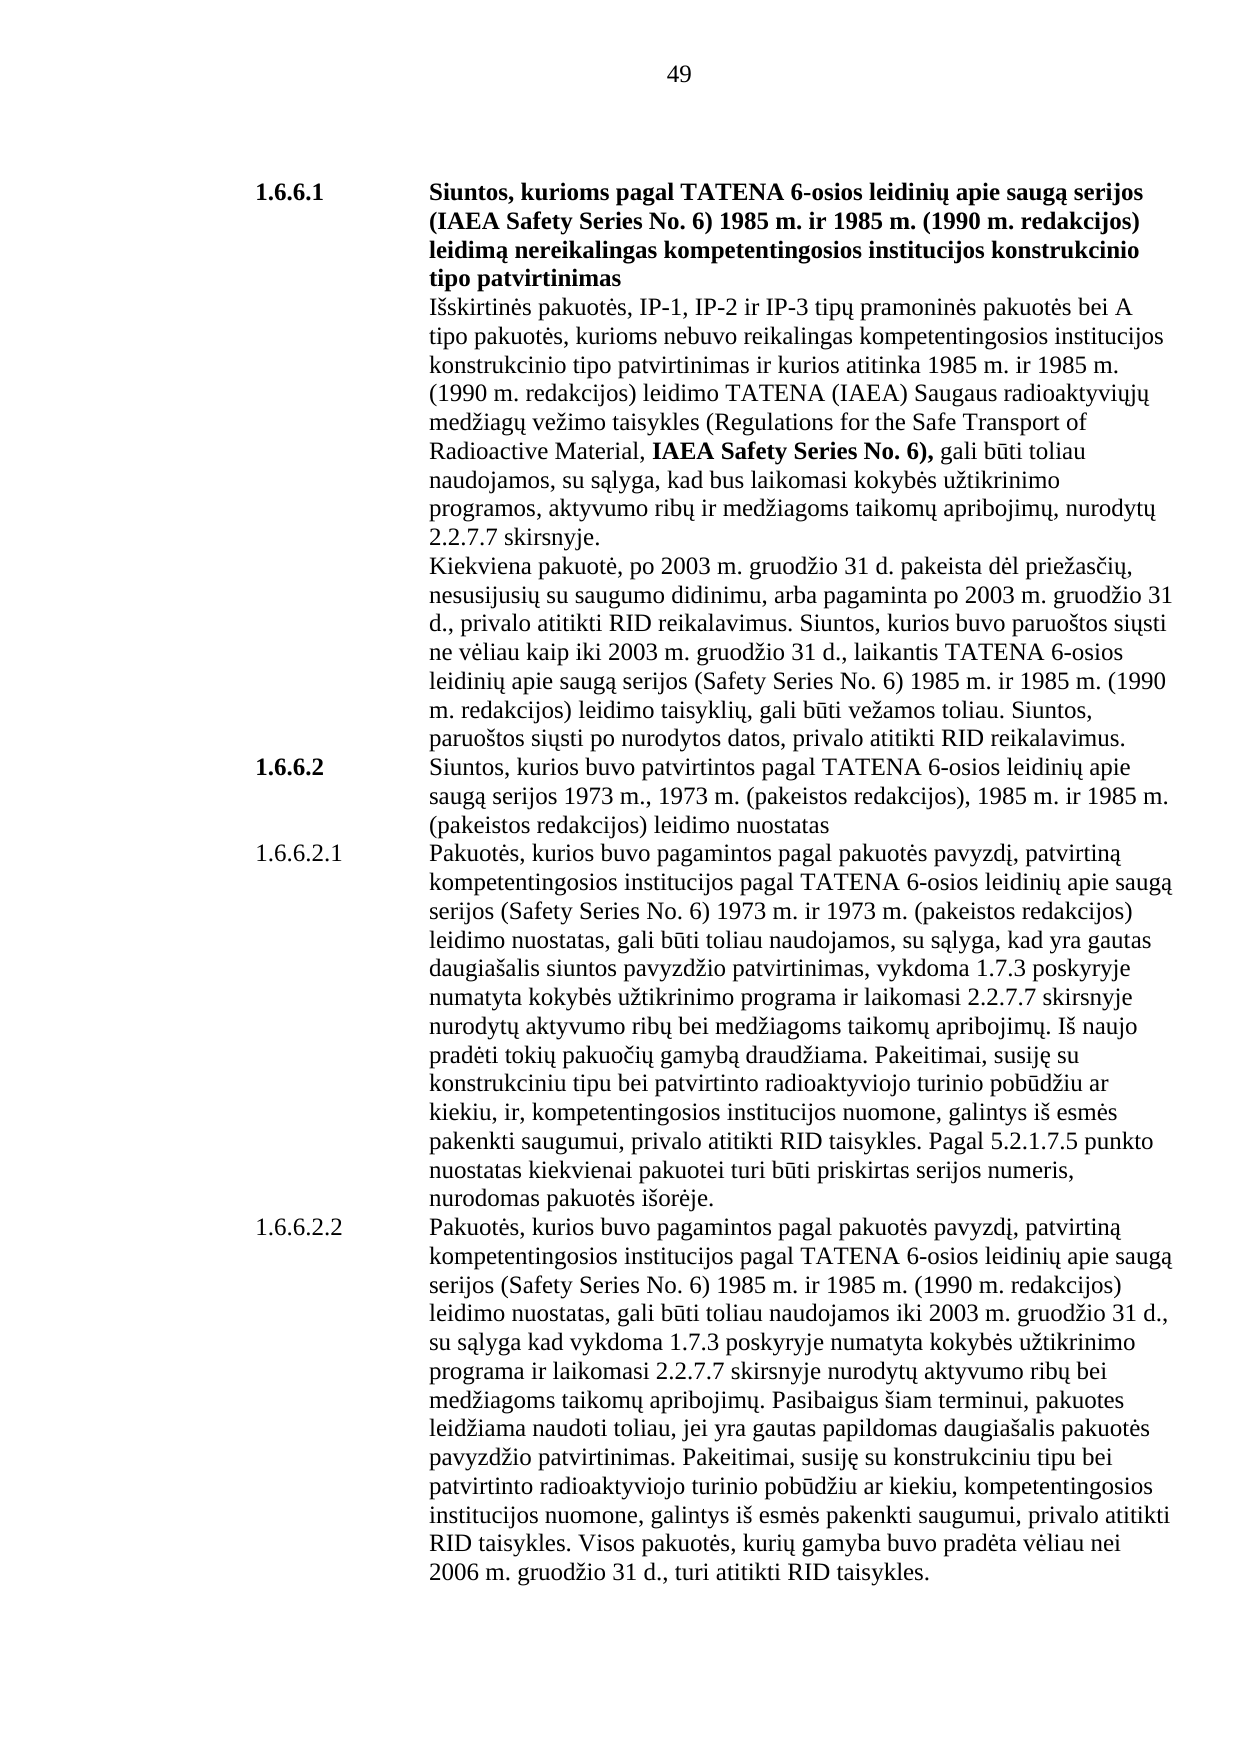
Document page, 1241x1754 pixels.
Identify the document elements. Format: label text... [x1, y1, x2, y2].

table_cell 1.6.6.1 [177, 177, 425, 292]
table_cell [1181, 321, 1224, 551]
table_cell [1181, 896, 1224, 1212]
table_cell [177, 292, 425, 551]
table_cell [1181, 580, 1224, 752]
table_cell [1181, 781, 1224, 838]
table_cell 1.6.6.2 [177, 752, 425, 838]
table_cell 1.6.6.2.2 [177, 1212, 425, 1586]
table_cell [1181, 206, 1224, 292]
table_cell [177, 867, 425, 1212]
table_cell [177, 551, 425, 752]
table_cell [1181, 1241, 1224, 1586]
